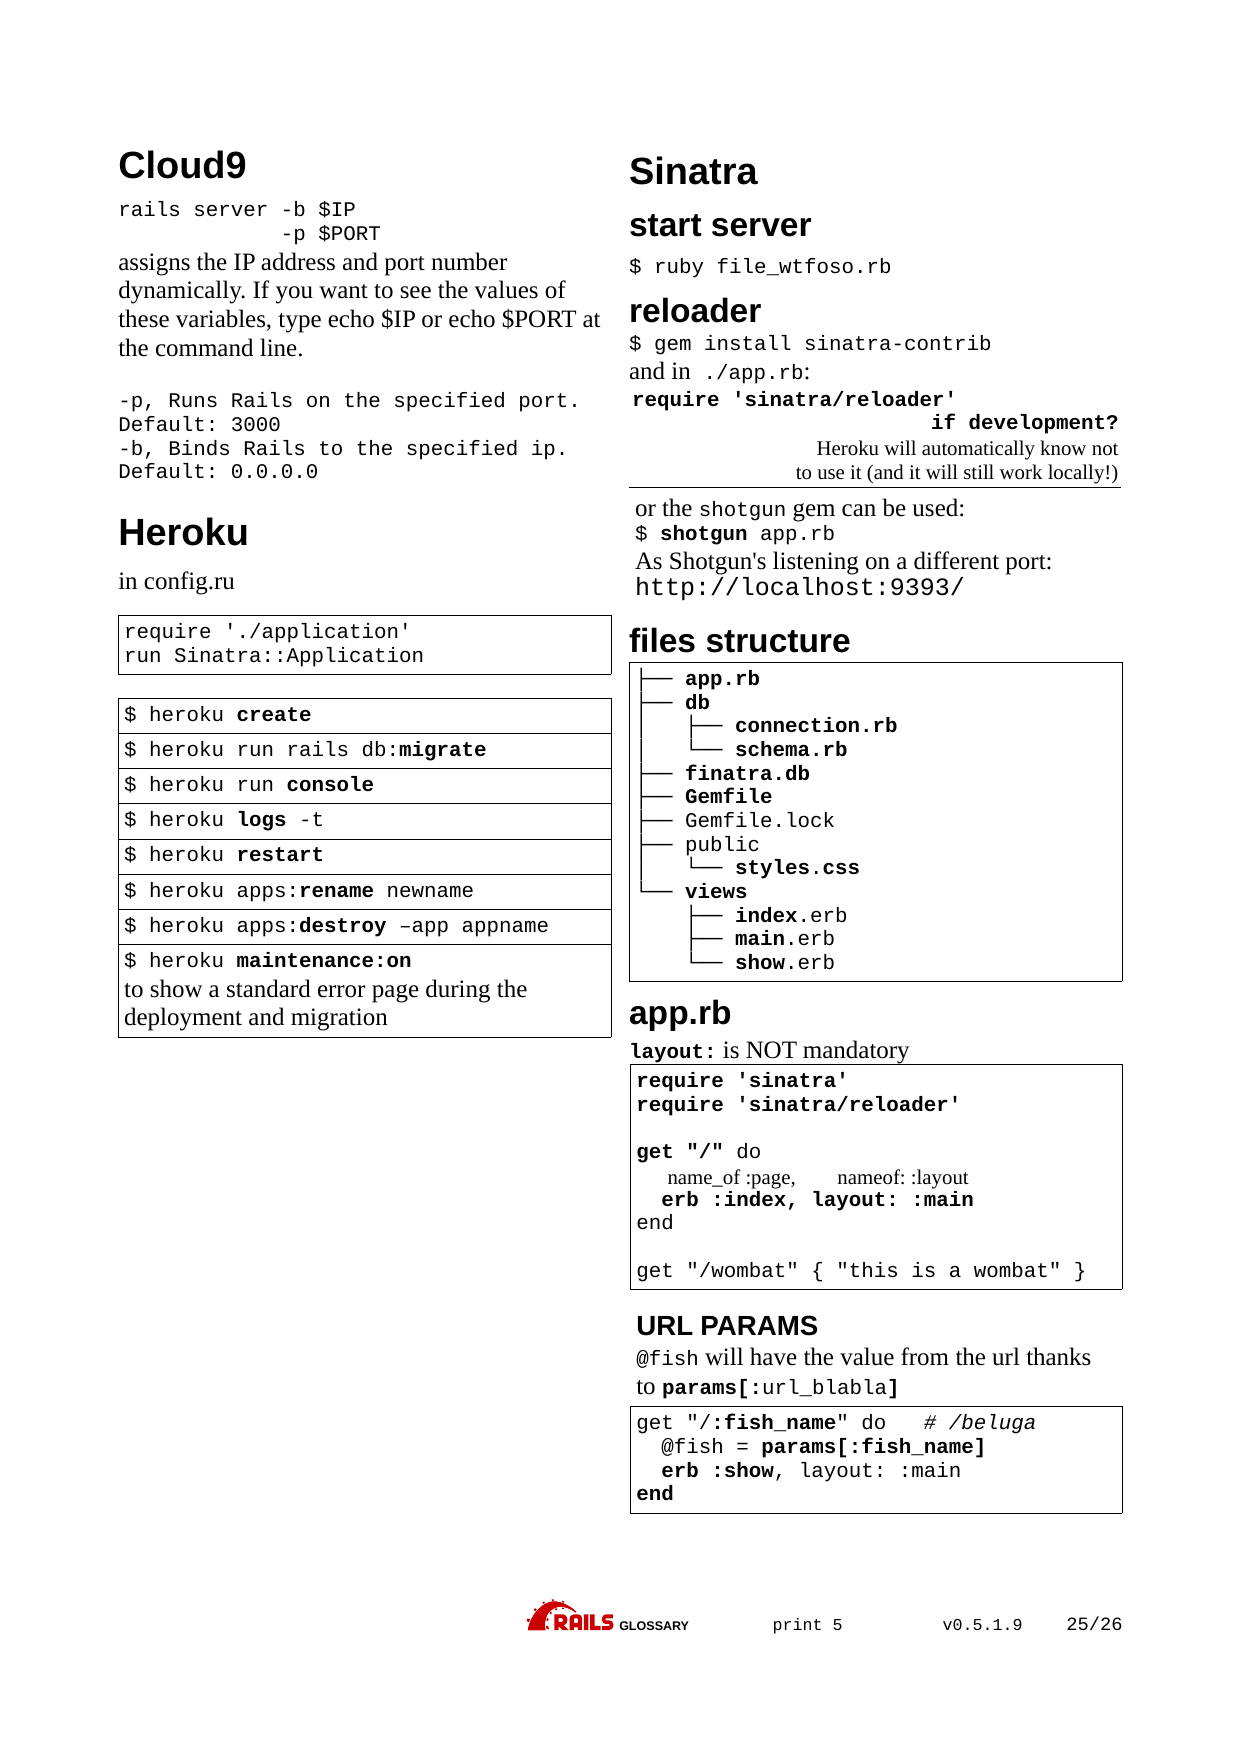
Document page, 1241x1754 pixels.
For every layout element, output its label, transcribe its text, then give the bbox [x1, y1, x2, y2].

table_cell $ heroku run console [119, 769, 611, 803]
table_header require './application' run Sinatra::Application [119, 616, 611, 674]
table_cell URL PARAMS @fish will have the value from the url thanks to params[:url_blabla] [630, 1290, 1122, 1406]
table_cell $ heroku apps:rename newname [119, 875, 611, 909]
table_header ├── app.rb ├── db │ ├── connection.rb │ └── schema.rb ├── finatra.db ├── Gemfile ├── Gemfile.lock ├── public │ └── styles.css └── views ├── index.erb ├── main.erb └── show.erb [630, 663, 1122, 981]
table_cell or the shotgun gem can be used: $ shotgun app.rb As Shotgun's listening on a different port: http://localhost:9393/ [629, 488, 1121, 609]
subtitle Cloud9 [118, 143, 611, 187]
table_cell $ heroku apps:destroy –app appname [119, 910, 611, 944]
table_cell $ heroku maintenance:on to show a standard error page during the deployment and migration [119, 945, 611, 1037]
table_cell $ heroku run rails db:migrate [119, 734, 611, 768]
subtitle files structure [629, 621, 1122, 659]
table_cell $ heroku restart [119, 840, 611, 874]
subtitle reloader [629, 291, 1122, 330]
table_cell get "/:fish_name" do # /beluga @fish = params[:fish_name] erb :show, layout: :main end [631, 1407, 1122, 1513]
text $ ruby file_wtfoso.rb [629, 256, 1122, 279]
subtitle Heroku [118, 510, 611, 553]
table_cell $ heroku logs -t [119, 804, 611, 838]
text -p $PORT [118, 223, 611, 247]
subtitle app.rb [629, 993, 1122, 1032]
text and in ./app.rb: [629, 356, 1122, 386]
text layout: is NOT mandatory [629, 1035, 1122, 1064]
text in config.ru [118, 566, 611, 595]
text rails server -b $IP [118, 199, 611, 223]
text assigns the IP address and port number dynamically. If you want to see the values of these variables, type echo $IP or echo $PORT at the command line. [118, 247, 611, 362]
table_header $ heroku create [119, 699, 611, 733]
subtitle Sinatra [629, 149, 1122, 193]
table_header require 'sinatra/reloader' if development? Heroku will automatically know not to use it (and it will still work locally!) [629, 386, 1121, 487]
table_header require 'sinatra' require 'sinatra/reloader' get "/" do name_of :page, nameof: :layout erb :index, layout: :main end get "/wombat" { "this is a wombat" } [631, 1065, 1122, 1289]
subtitle start server [629, 204, 1122, 243]
text $ gem install sinatra-contrib [629, 333, 1122, 356]
text -p, Runs Rails on the specified port. Default: 3000 -b, Binds Rails to the specified ip. Default: 0.0.0.0 [118, 390, 611, 485]
